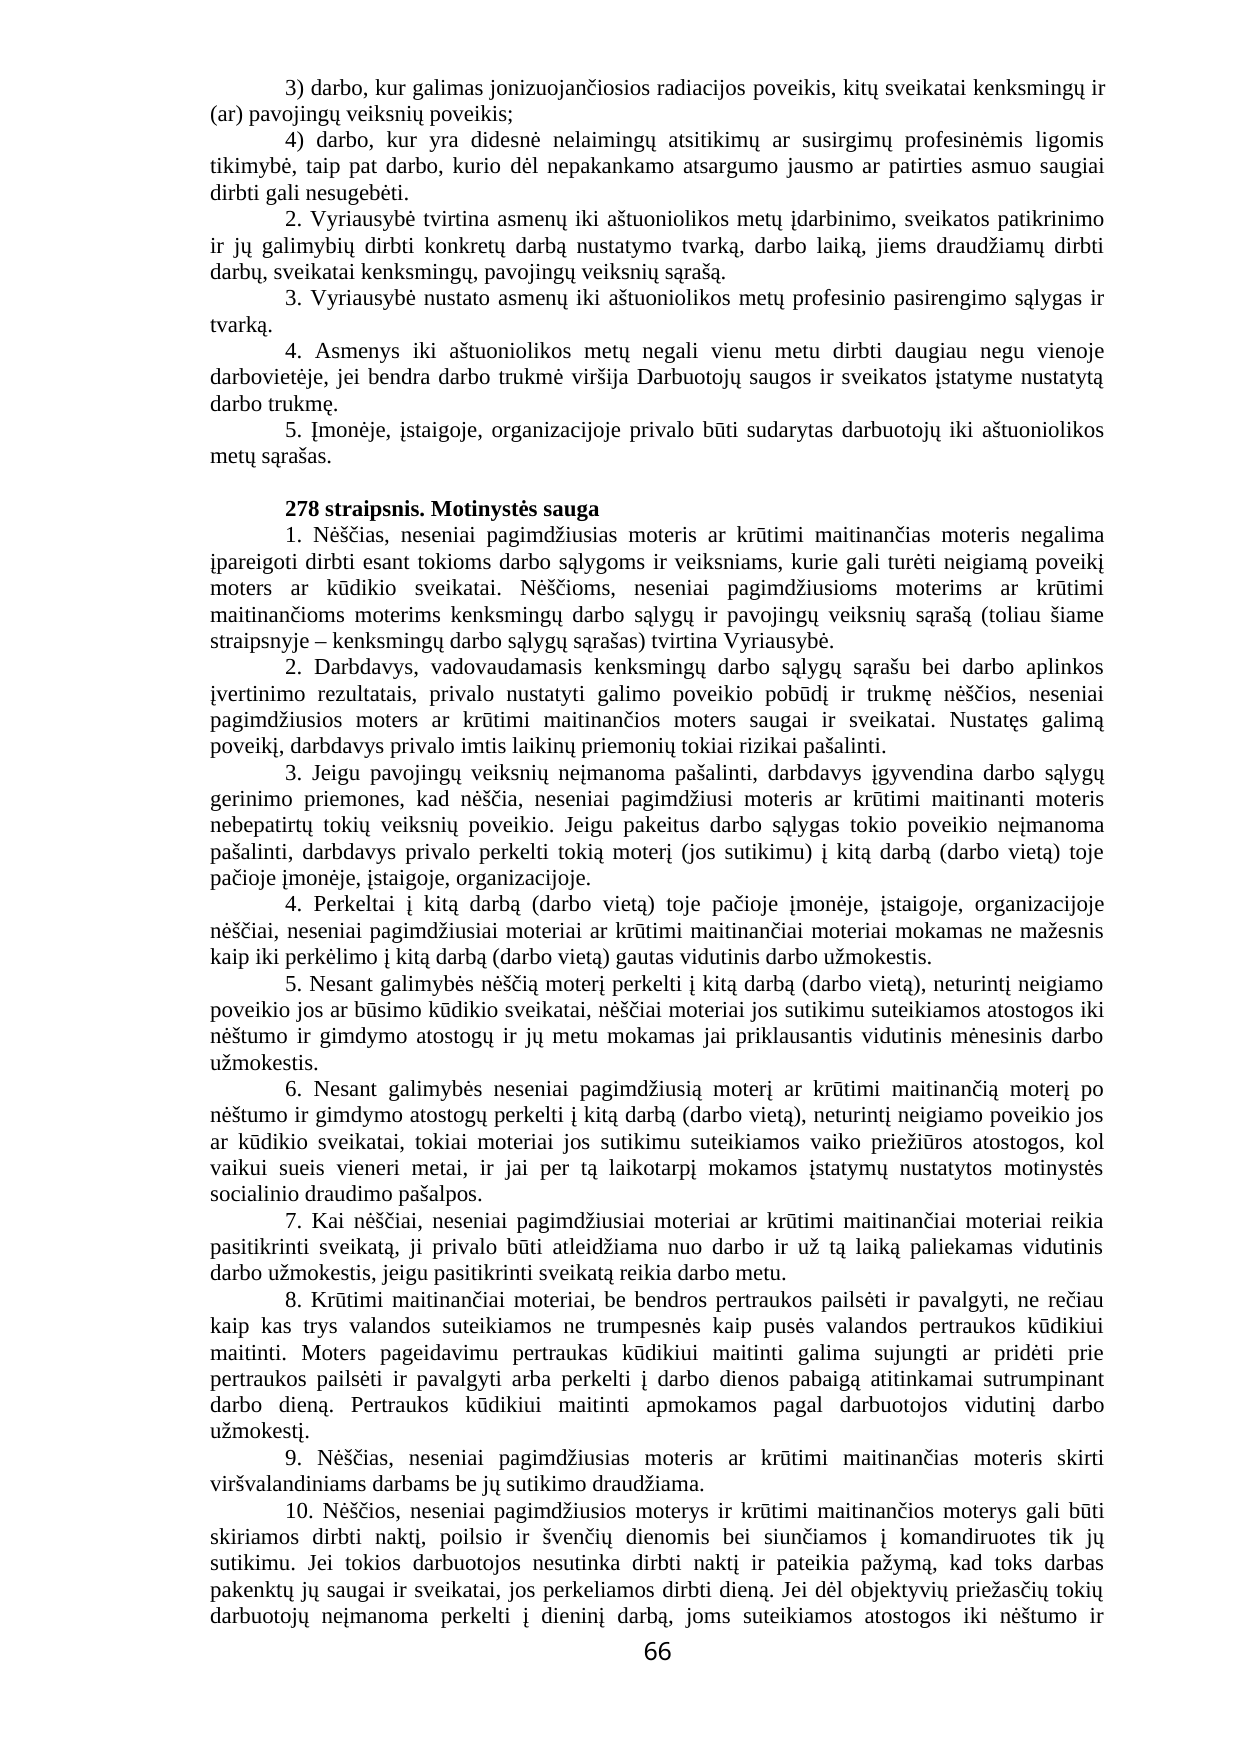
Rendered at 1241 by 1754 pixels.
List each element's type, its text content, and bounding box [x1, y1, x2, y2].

text 2. Vyriausybė tvirtina asmenų iki aštuoniolikos metų įdarbinimo, sveikatos patikrinimo ir jų galimybių dirbti konkretų darbą nustatymo tvarką, darbo laiką, jiems draudžiamų dirbti darbų, sveikatai kenksmingų, pavojingų veiksnių sąrašą. [210, 205, 1106, 284]
text 8. Krūtimi maitinančiai moteriai, be bendros pertraukos pailsėti ir pavalgyti, ne rečiau kaip kas trys valandos suteikiamos ne trumpesnės kaip pusės valandos pertraukos kūdikiui maitinti. Moters pageidavimu pertraukas kūdikiui maitinti galima sujungti ar pridėti prie pertraukos pailsėti ir pavalgyti arba perkelti į darbo dienos pabaigą atitinkamai sutrumpinant darbo dieną. Pertraukos kūdikiui maitinti apmokamos pagal darbuotojos vidutinį darbo užmokestį. [210, 1286, 1106, 1444]
text 4. Asmenys iki aštuoniolikos metų negali vienu metu dirbti daugiau negu vienoje darbovietėje, jei bendra darbo trukmė viršija Darbuotojų saugos ir sveikatos įstatyme nustatytą darbo trukmę. [210, 337, 1106, 416]
text 4) darbo, kur yra didesnė nelaimingų atsitikimų ar susirgimų profesinėmis ligomis tikimybė, taip pat darbo, kurio dėl nepakankamo atsargumo jausmo ar patirties asmuo saugiai dirbti gali nesugebėti. [210, 126, 1106, 205]
text 6. Nesant galimybės neseniai pagimdžiusią moterį ar krūtimi maitinančią moterį po nėštumo ir gimdymo atostogų perkelti į kitą darbą (darbo vietą), neturintį neigiamo poveikio jos ar kūdikio sveikatai, tokiai moteriai jos sutikimu suteikiamos vaiko priežiūros atostogos, kol vaikui sueis vieneri metai, ir jai per tą laikotarpį mokamos įstatymų nustatytos motinystės socialinio draudimo pašalpos. [210, 1075, 1106, 1207]
text 10. nėščios, neseniai pagimdžiusios moterys ir krūtimi maitinančios moterys gali būti skiriamos dirbti naktį, poilsio ir švenčių dienomis bei siunčiamos į komandiruotes tik jų sutikimu. Jei tokios darbuotojos nesutinka dirbti naktį ir pateikia pažymą, kad toks darbas pakenktų jų saugai ir sveikatai, jos perkeliamos dirbti dieną. Jei dėl objektyvių priežasčių tokių darbuotojų neįmanoma perkelti į dieninį darbą, joms suteikiamos atostogos iki nėštumo ir [210, 1497, 1106, 1628]
text 5. Įmonėje, įstaigoje, organizacijoje privalo būti sudarytas darbuotojų iki aštuoniolikos metų sąrašas. [210, 416, 1106, 469]
text 3. Jeigu pavojingų veiksnių neįmanoma pašalinti, darbdavys įgyvendina darbo sąlygų gerinimo priemones, kad nėščia, neseniai pagimdžiusi moteris ar krūtimi maitinanti moteris nebepatirtų tokių veiksnių poveikio. Jeigu pakeitus darbo sąlygas tokio poveikio neįmanoma pašalinti, darbdavys privalo perkelti tokią moterį (jos sutikimu) į kitą darbą (darbo vietą) toje pačioje įmonėje, įstaigoje, organizacijoje. [210, 759, 1106, 891]
text 3. Vyriausybė nustato asmenų iki aštuoniolikos metų profesinio pasirengimo sąlygas ir tvarką. [210, 284, 1106, 337]
text 1. Nėščias, neseniai pagimdžiusias moteris ar krūtimi maitinančias moteris negalima įpareigoti dirbti esant tokioms darbo sąlygoms ir veiksniams, kurie gali turėti neigiamą poveikį moters ar kūdikio sveikatai. Nėščioms, neseniai pagimdžiusioms moterims ar krūtimi maitinančioms moterims kenksmingų darbo sąlygų ir pavojingų veiksnių sąrašą (toliau šiame straipsnyje – kenksmingų darbo sąlygų sąrašas) tvirtina Vyriausybė. [210, 522, 1106, 653]
text 3) darbo, kur galimas jonizuojančiosios radiacijos poveikis, kitų sveikatai kenksmingų ir (ar) pavojingų veiksnių poveikis; [210, 73, 1106, 126]
text 7. Kai nėščiai, neseniai pagimdžiusiai moteriai ar krūtimi maitinančiai moteriai reikia pasitikrinti sveikatą, ji privalo būti atleidžiama nuo darbo ir už tą laiką paliekamas vidutinis darbo užmokestis, jeigu pasitikrinti sveikatą reikia darbo metu. [210, 1207, 1106, 1286]
text 2. Darbdavys, vadovaudamasis kenksmingų darbo sąlygų sąrašu bei darbo aplinkos įvertinimo rezultatais, privalo nustatyti galimo poveikio pobūdį ir trukmę nėščios, neseniai pagimdžiusios moters ar krūtimi maitinančios moters saugai ir sveikatai. Nustatęs galimą poveikį, darbdavys privalo imtis laikinų priemonių tokiai rizikai pašalinti. [210, 653, 1106, 759]
text 278 straipsnis. Motinystės sauga [210, 495, 1106, 522]
text 5. Nesant galimybės nėščią moterį perkelti į kitą darbą (darbo vietą), neturintį neigiamo poveikio jos ar būsimo kūdikio sveikatai, nėščiai moteriai jos sutikimu suteikiamos atostogos iki nėštumo ir gimdymo atostogų ir jų metu mokamas jai priklausantis vidutinis mėnesinis darbo užmokestis. [210, 969, 1106, 1075]
text 4. Perkeltai į kitą darbą (darbo vietą) toje pačioje įmonėje, įstaigoje, organizacijoje nėščiai, neseniai pagimdžiusiai moteriai ar krūtimi maitinančiai moteriai mokamas ne mažesnis kaip iki perkėlimo į kitą darbą (darbo vietą) gautas vidutinis darbo užmokestis. [210, 891, 1106, 969]
text 9. Nėščias, neseniai pagimdžiusias moteris ar krūtimi maitinančias moteris skirti viršvalandiniams darbams be jų sutikimo draudžiama. [210, 1444, 1106, 1497]
